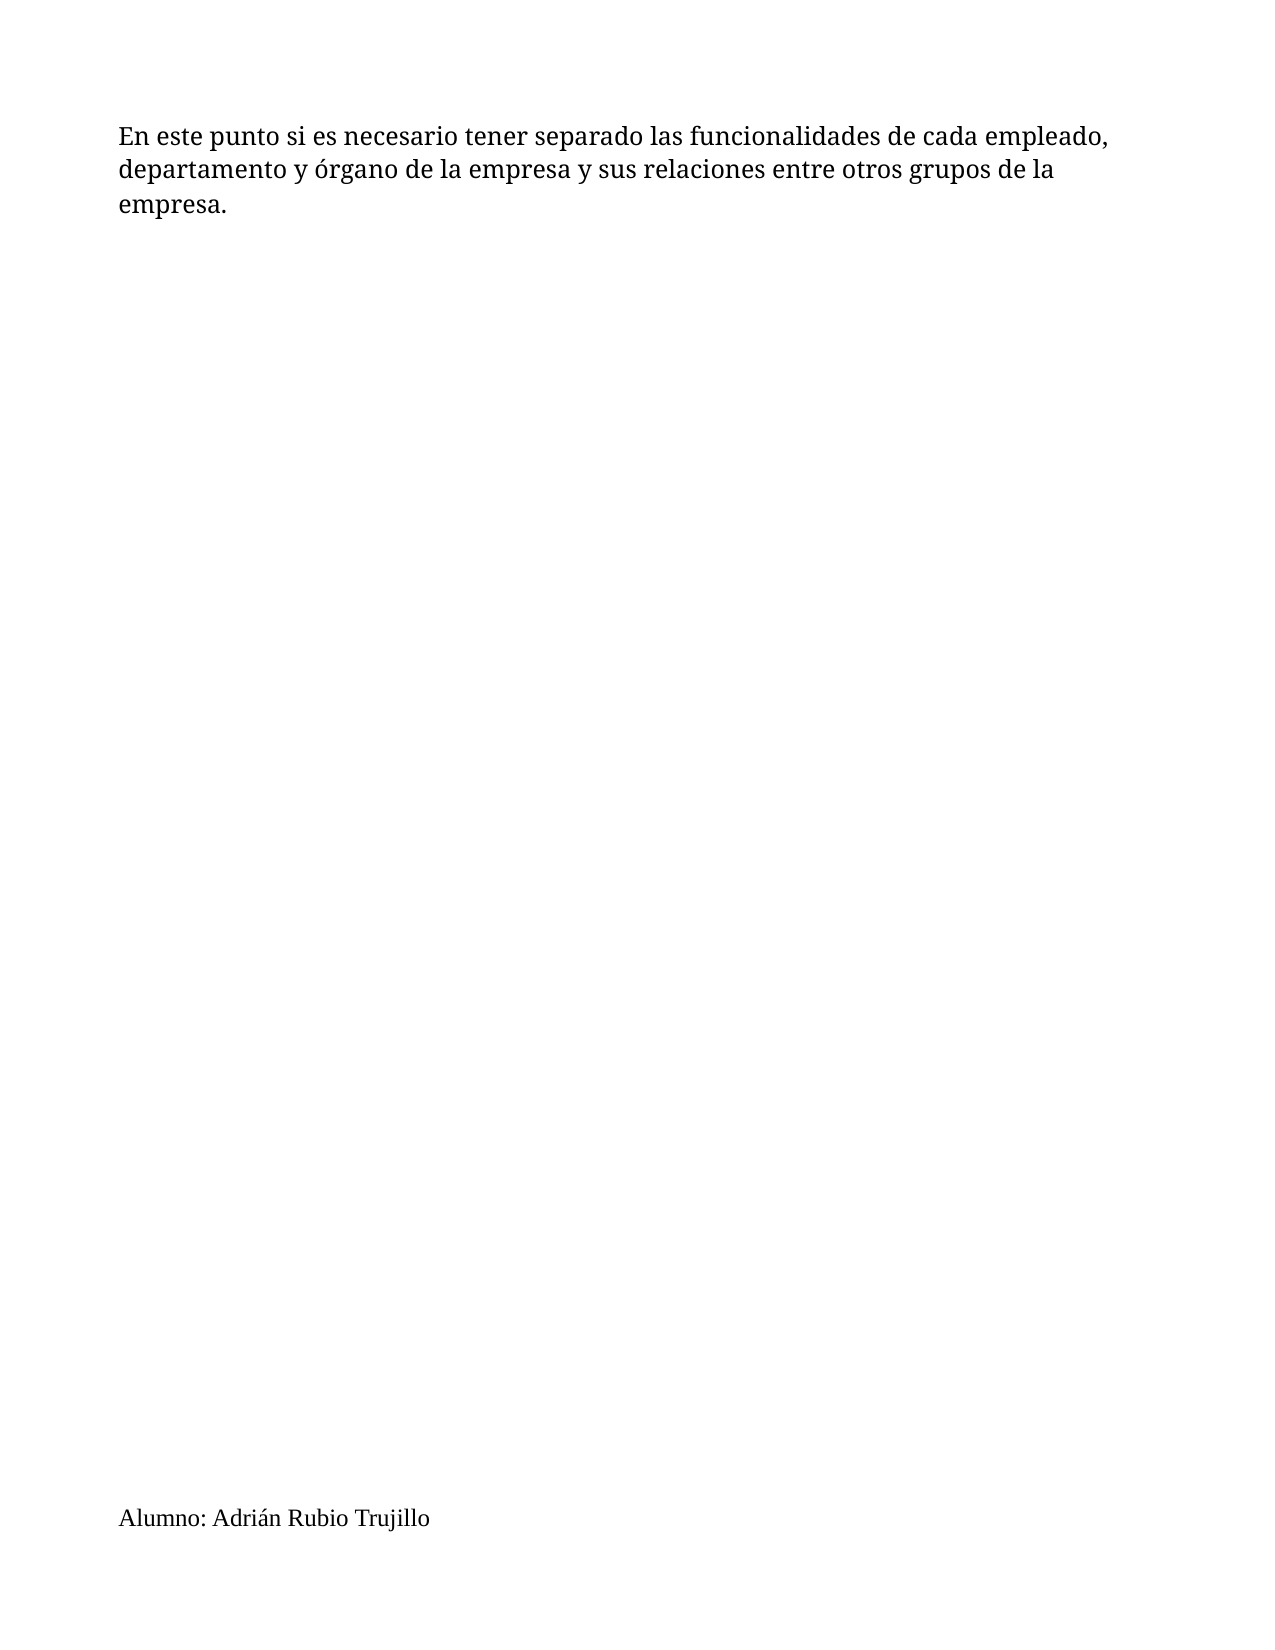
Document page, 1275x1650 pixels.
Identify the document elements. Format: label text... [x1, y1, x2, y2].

text En este punto si es necesario tener separado las funcionalidades de cada empleado, departamento y órgano de la empresa y sus relaciones entre otros grupos de la empresa. [118, 118, 1157, 220]
